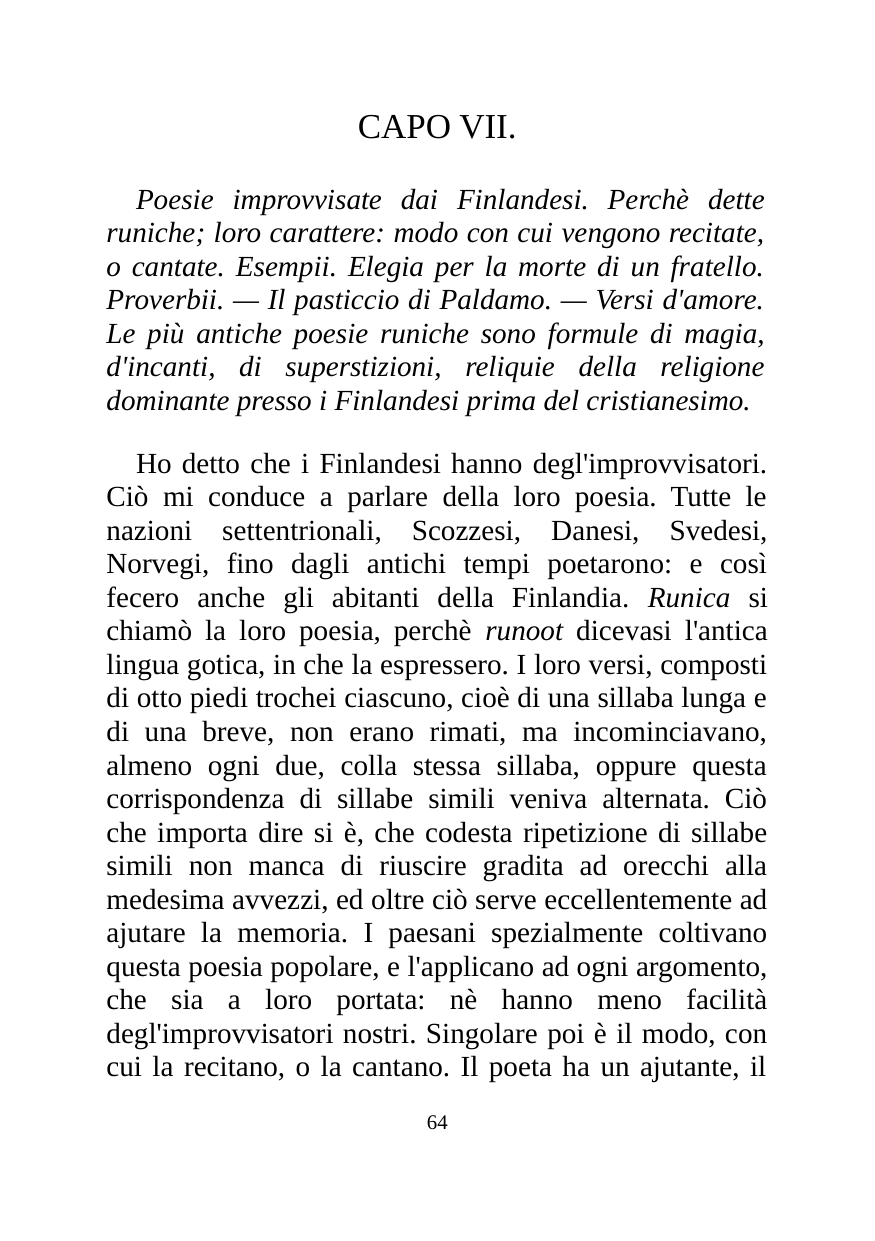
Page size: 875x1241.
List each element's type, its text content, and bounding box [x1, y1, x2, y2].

subtitle CAPO VII. [106, 106, 768, 146]
text Ho detto che i Finlandesi hanno degl'improvvisatori. Ciò mi conduce a parlare della loro poesia. Tutte le nazioni settentrionali, Scozzesi, Danesi, Svedesi, Norvegi, fino dagli antichi tempi poetarono: e così fecero anche gli abitanti della Finlandia. Runica si chiamò la loro poesia, perchè runoot dicevasi l'antica lingua gotica, in che la espressero. I loro versi, composti di otto piedi trochei ciascuno, cioè di una sillaba lunga e di una breve, non erano rimati, ma incominciavano, almeno ogni due, colla stessa sillaba, oppure questa corrispondenza di sillabe simili veniva alternata. Ciò che importa dire si è, che codesta ripetizione di sillabe simili non manca di riuscire gradita ad orecchi alla medesima avvezzi, ed oltre ciò serve eccellentemente ad ajutare la memoria. I paesani spezialmente coltivano questa poesia popolare, e l'applicano ad ogni argomento, che sia a loro portata: nè hanno meno facilità degl'improvvisatori nostri. Singolare poi è il modo, con cui la recitano, o la cantano. Il poeta ha un ajutante, il [106, 446, 768, 1083]
text Poesie improvvisate dai Finlandesi. Perchè dette runiche; loro carattere: modo con cui vengono recitate, o cantate. Esempii. Elegia per la morte di un fratello. Proverbii. — Il pasticcio di Paldamo. — Versi d'amore. Le più antiche poesie runiche sono formule di magia, d'incanti, di superstizioni, reliquie della religione dominante presso i Finlandesi prima del cristianesimo. [106, 182, 768, 417]
